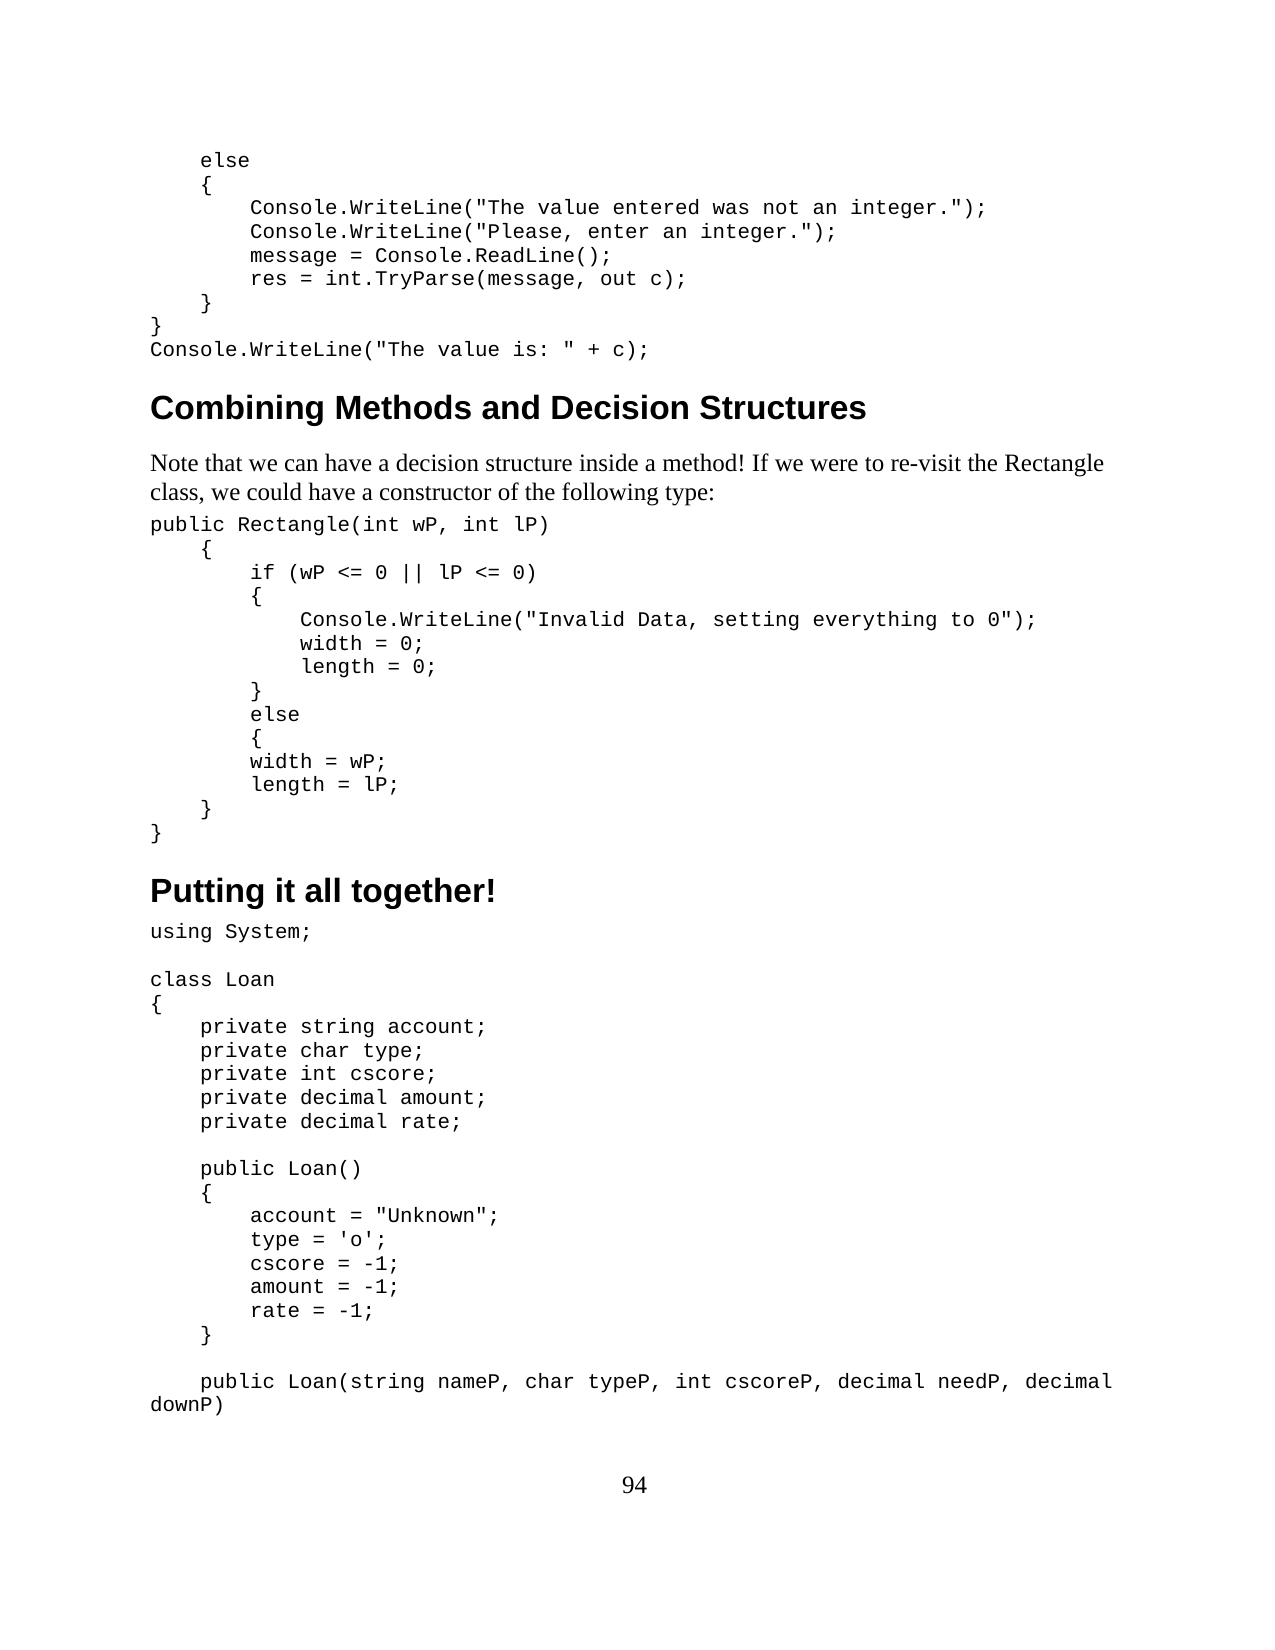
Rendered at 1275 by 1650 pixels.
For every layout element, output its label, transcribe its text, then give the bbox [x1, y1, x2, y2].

text } [150, 822, 1125, 845]
text rate = -1; [150, 1300, 1125, 1323]
text } [150, 316, 1125, 339]
text public Rectangle(int wP, int lP) [150, 514, 1125, 538]
text res = int.TryParse(message, out c); [150, 268, 1125, 292]
text private decimal amount; [150, 1087, 1125, 1111]
text { [150, 174, 1125, 197]
text } [150, 292, 1125, 316]
text Console.WriteLine("The value entered was not an integer."); [150, 197, 1125, 221]
text private int cscore; [150, 1063, 1125, 1087]
text { [150, 1182, 1125, 1205]
text width = 0; [150, 633, 1125, 656]
text message = Console.ReadLine(); [150, 244, 1125, 268]
text Note that we can have a decision structure inside a method! If we were to re-visit the Rectangle class, we could have a constructor of the following type: [150, 448, 1125, 505]
text private decimal rate; [150, 1111, 1125, 1134]
text else [150, 703, 1125, 727]
text width = wP; [150, 751, 1125, 774]
text amount = -1; [150, 1276, 1125, 1300]
text class Loan [150, 969, 1125, 992]
text using System; [150, 922, 1125, 945]
text { [150, 538, 1125, 562]
text } [150, 680, 1125, 703]
text { [150, 585, 1125, 609]
subtitle Combining Methods and Decision Structures [150, 388, 1125, 426]
text account = "Unknown"; [150, 1205, 1125, 1229]
text public Loan(string nameP, char typeP, int cscoreP, decimal needP, decimal downP) [150, 1371, 1125, 1418]
text type = 'o'; [150, 1229, 1125, 1253]
text { [150, 727, 1125, 751]
subtitle Putting it all together! [150, 870, 1125, 909]
text else [150, 150, 1125, 174]
text cscore = -1; [150, 1253, 1125, 1276]
text if (wP <= 0 || lP <= 0) [150, 562, 1125, 585]
text Console.WriteLine("Invalid Data, setting everything to 0"); [150, 609, 1125, 633]
text } [150, 798, 1125, 822]
text length = 0; [150, 656, 1125, 680]
text private string account; [150, 1016, 1125, 1040]
text length = lP; [150, 774, 1125, 798]
text private char type; [150, 1040, 1125, 1063]
text Console.WriteLine("Please, enter an integer."); [150, 221, 1125, 244]
text Console.WriteLine("The value is: " + c); [150, 339, 1125, 363]
text public Loan() [150, 1158, 1125, 1182]
text { [150, 992, 1125, 1016]
text } [150, 1323, 1125, 1347]
